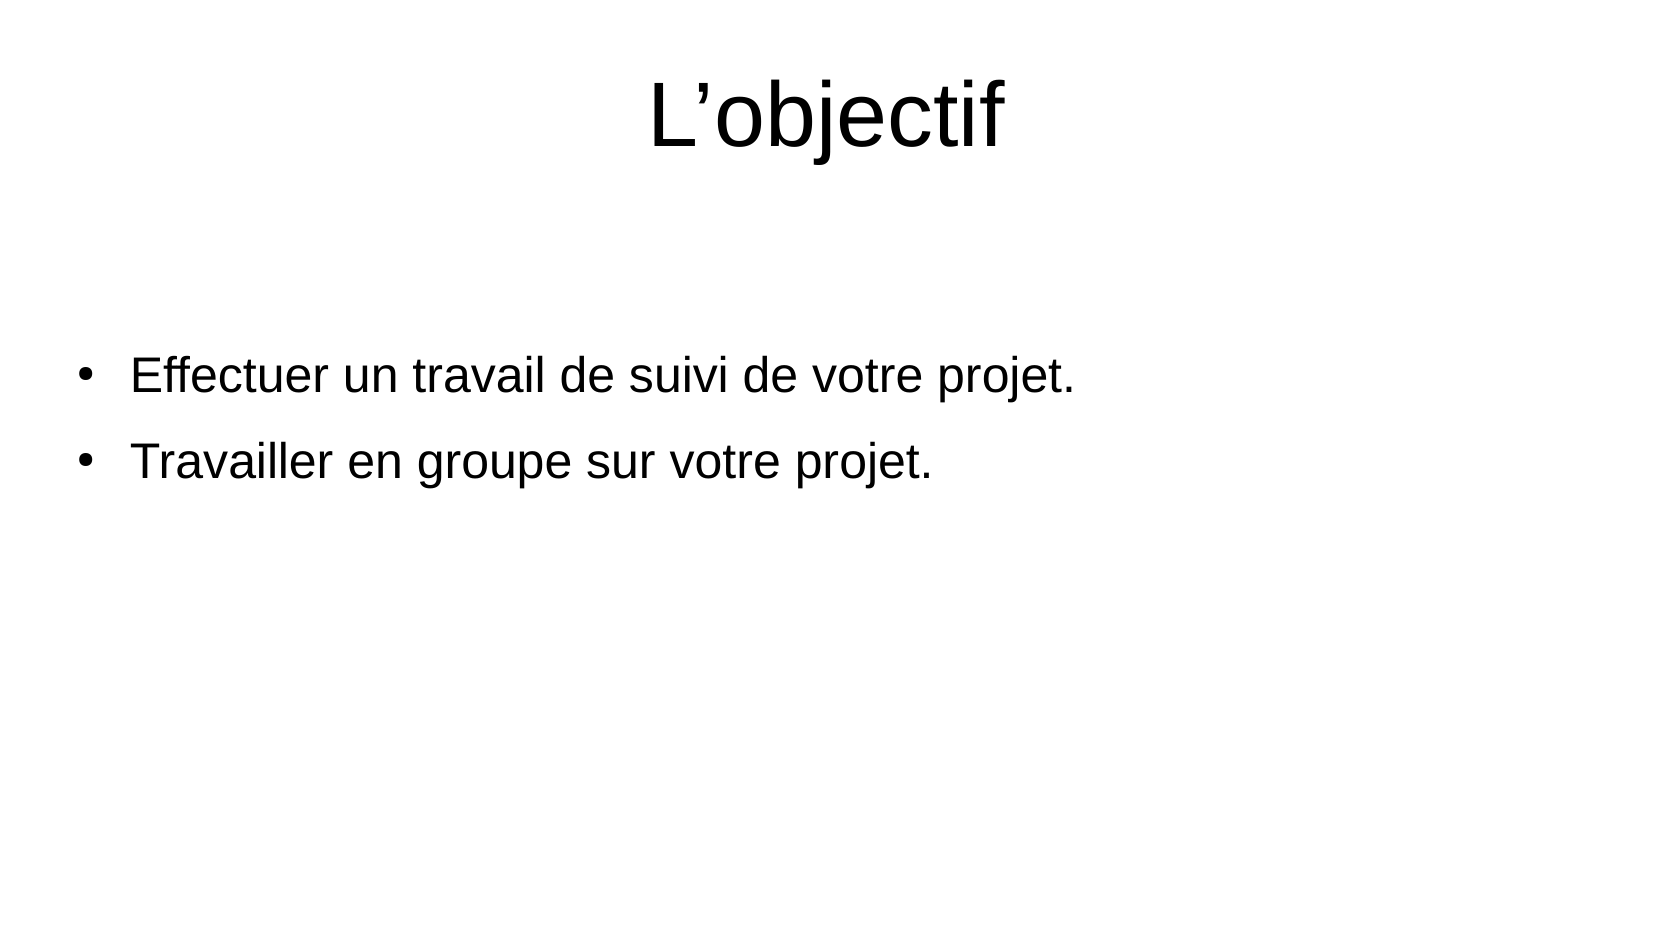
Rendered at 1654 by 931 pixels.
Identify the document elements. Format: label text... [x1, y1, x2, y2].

list Effectuer un travail de suivi de votre projet. Travailler en groupe sur votre projet. [59, 347, 1506, 614]
title L’objectif [82, 37, 1571, 193]
